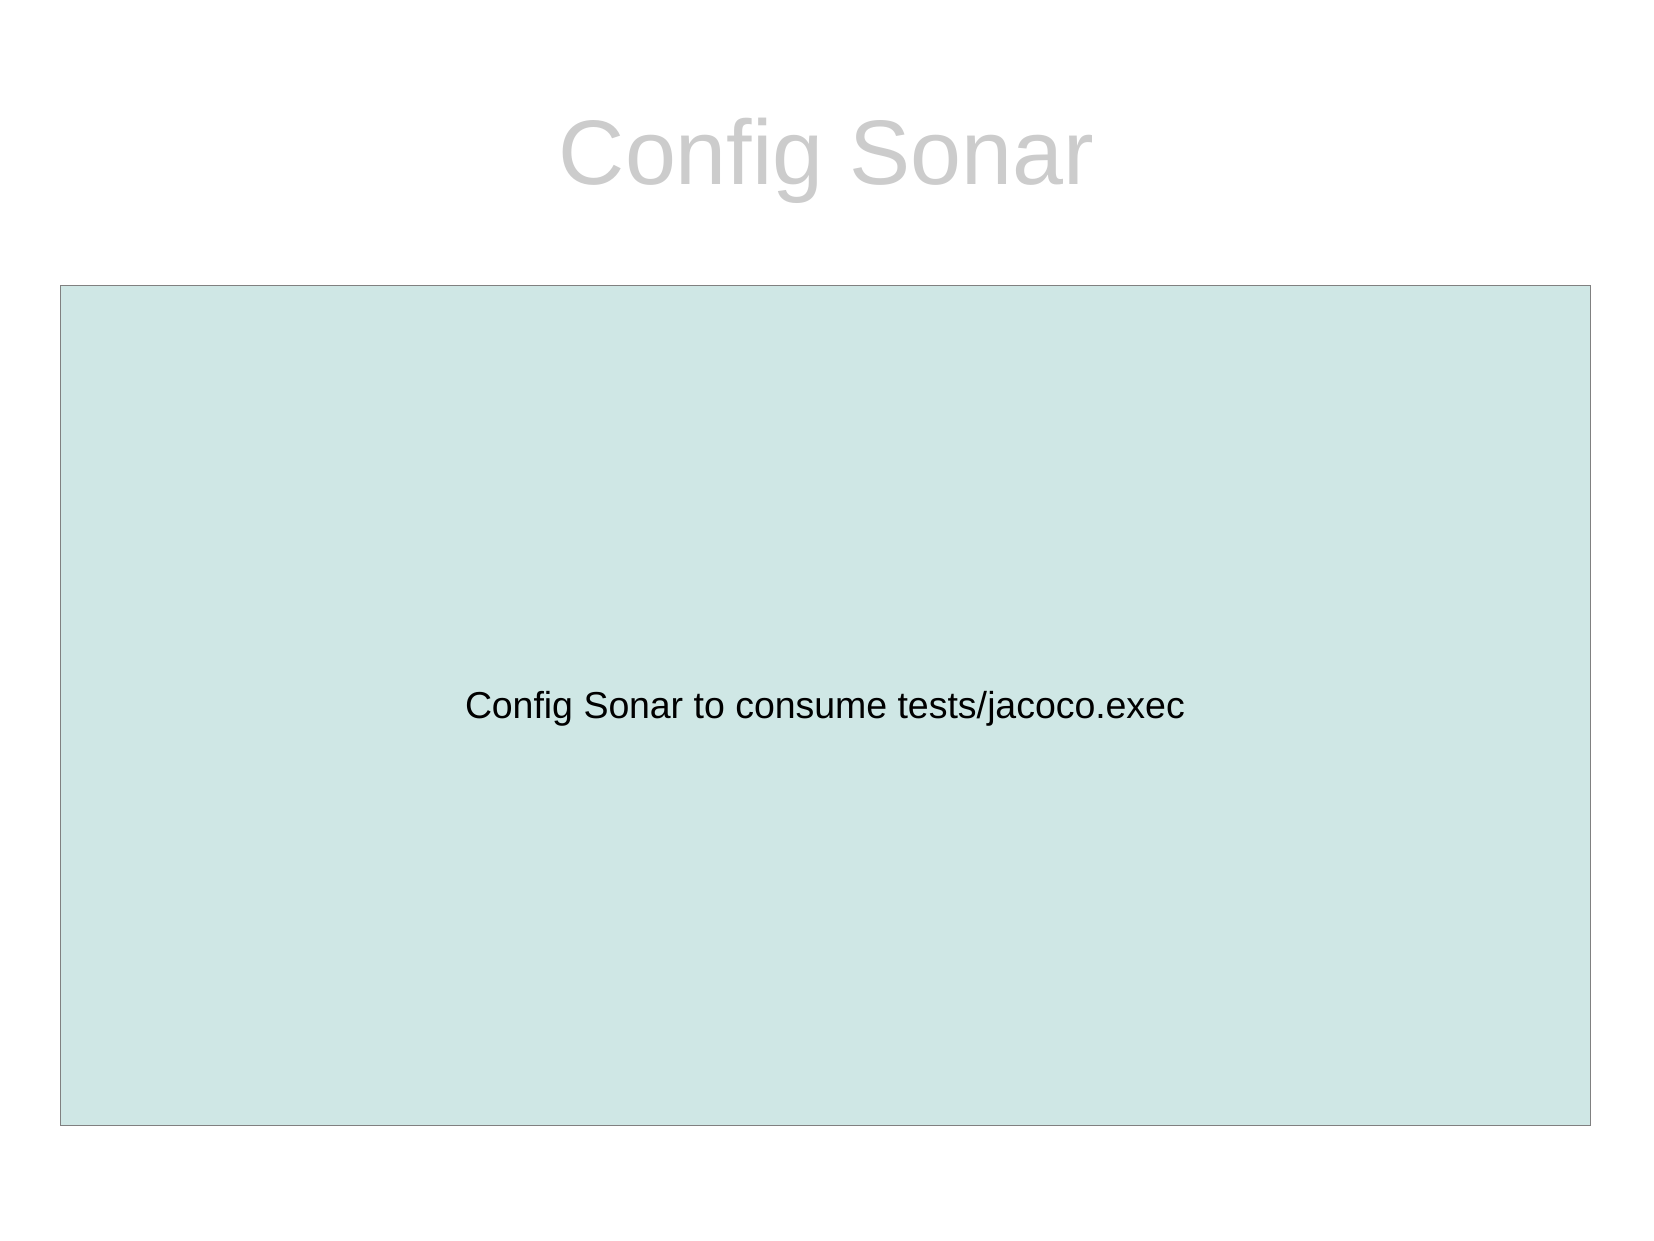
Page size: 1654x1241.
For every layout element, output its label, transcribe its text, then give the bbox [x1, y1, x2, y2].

text_box Config Sonar to consume tests/jacoco.exec [60, 285, 1591, 1126]
title Config Sonar [82, 49, 1571, 257]
